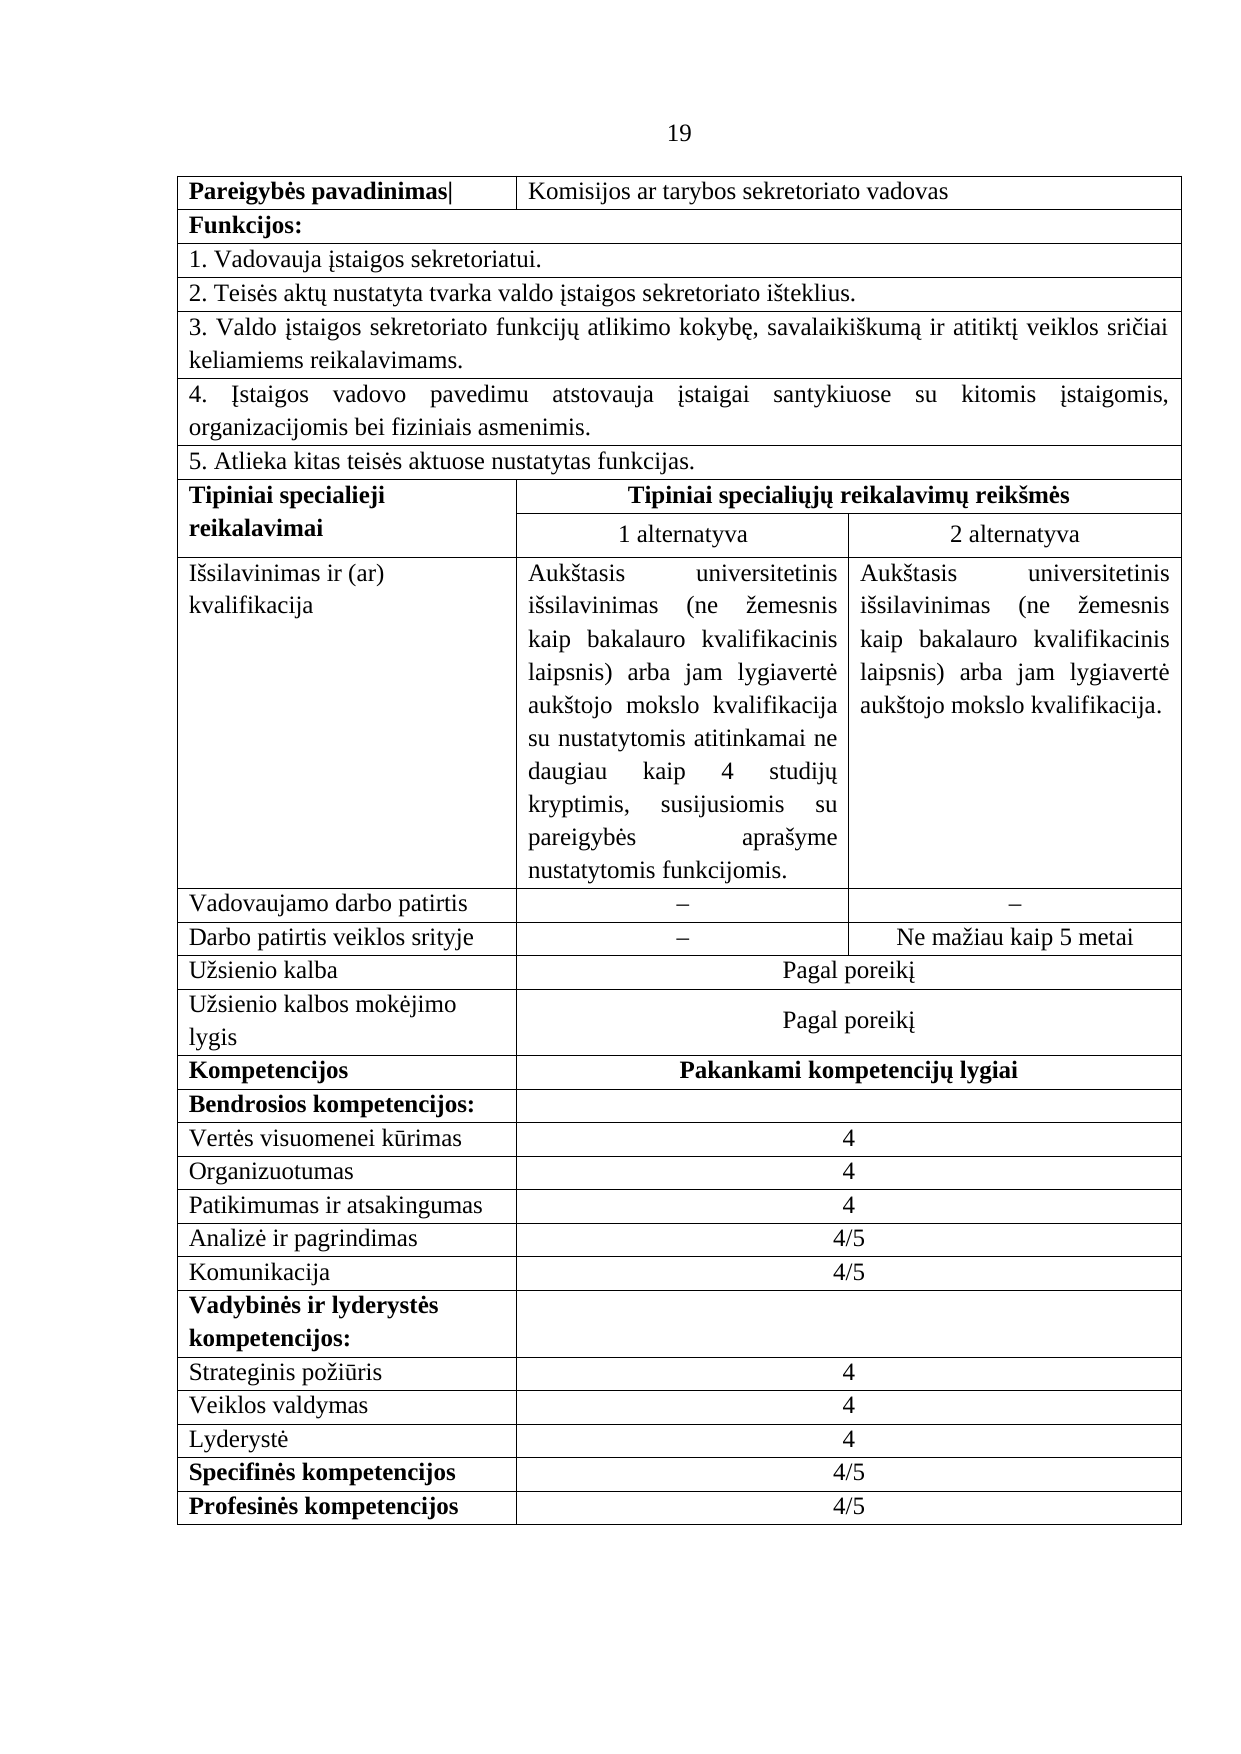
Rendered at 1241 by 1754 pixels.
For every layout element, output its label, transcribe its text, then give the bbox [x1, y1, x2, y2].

table_cell Vadybinės ir lyderystės kompetencijos: [178, 1291, 516, 1356]
table_cell 1 alternatyva [517, 514, 848, 557]
table_cell Ne mažiau kaip 5 metai [849, 923, 1181, 955]
table_cell 4/5 [517, 1257, 1181, 1290]
table_cell 4/5 [517, 1224, 1181, 1256]
table_cell – [517, 923, 848, 955]
table_cell Patikimumas ir atsakingumas [178, 1190, 516, 1223]
table_cell Komisijos ar tarybos sekretoriato vadovas [517, 177, 1181, 209]
table_cell – [849, 889, 1181, 921]
table_cell Pagal poreikį [517, 956, 1181, 988]
table_cell Užsienio kalbos mokėjimo lygis [178, 990, 516, 1055]
table_cell Lyderystė [178, 1425, 516, 1457]
table_cell 4 [517, 1157, 1181, 1189]
table_cell Veiklos valdymas [178, 1391, 516, 1423]
table_cell 4/5 [517, 1492, 1181, 1524]
table_cell Aukštasis universitetinis išsilavinimas (ne žemesnis kaip bakalauro kvalifikacinis laipsnis) arba jam lygiavertė aukštojo mokslo kvalifikacija. [849, 558, 1181, 888]
table_cell Analizė ir pagrindimas [178, 1224, 516, 1256]
table_cell Bendrosios kompetencijos: [178, 1090, 516, 1122]
table_cell Užsienio kalba [178, 956, 516, 988]
table_cell 4. Įstaigos vadovo pavedimu atstovauja įstaigai santykiuose su kitomis įstaigomis, organizacijomis bei fiziniais asmenimis. [178, 379, 1181, 445]
table_cell Strateginis požiūris [178, 1358, 516, 1390]
table_cell 1. Vadovauja įstaigos sekretoriatui. [178, 244, 1181, 277]
table_cell Pagal poreikį [517, 990, 1181, 1055]
table_cell 4 [517, 1358, 1181, 1390]
table_cell Tipiniai specialiųjų reikalavimų reikšmės [517, 480, 1181, 513]
table_cell 2. Teisės aktų nustatyta tvarka valdo įstaigos sekretoriato išteklius. [178, 278, 1181, 311]
table_cell Darbo patirtis veiklos srityje [178, 923, 516, 955]
table_cell 4 [517, 1190, 1181, 1223]
table_cell Kompetencijos [178, 1056, 516, 1088]
table_cell 4/5 [517, 1458, 1181, 1491]
table_cell Pareigybės pavadinimas| [178, 177, 516, 209]
table_cell 5. Atlieka kitas teisės aktuose nustatytas funkcijas. [178, 446, 1181, 479]
table_cell 2 alternatyva [849, 514, 1181, 557]
table_cell Profesinės kompetencijos [178, 1492, 516, 1524]
table_cell Išsilavinimas ir (ar) kvalifikacija [178, 558, 516, 888]
table_cell 4 [517, 1391, 1181, 1423]
table_cell [517, 1291, 1181, 1356]
table_cell Vertės visuomenei kūrimas [178, 1123, 516, 1156]
table_cell Organizuotumas [178, 1157, 516, 1189]
table_cell 4 [517, 1425, 1181, 1457]
table_cell – [517, 889, 848, 921]
table_cell Vadovaujamo darbo patirtis [178, 889, 516, 921]
table_cell Aukštasis universitetinis išsilavinimas (ne žemesnis kaip bakalauro kvalifikacinis laipsnis) arba jam lygiavertė aukštojo mokslo kvalifikacija su nustatytomis atitinkamai ne daugiau kaip 4 studijų kryptimis, susijusiomis su pareigybės aprašyme nustatytomis funkcijomis. [517, 558, 848, 888]
table_cell Funkcijos: [178, 210, 1181, 243]
table_cell Tipiniai specialieji reikalavimai [178, 480, 516, 557]
table_cell Specifinės kompetencijos [178, 1458, 516, 1491]
table_cell 3. Valdo įstaigos sekretoriato funkcijų atlikimo kokybę, savalaikiškumą ir atitiktį veiklos sričiai keliamiems reikalavimams. [178, 312, 1181, 378]
table_cell Pakankami kompetencijų lygiai [517, 1056, 1181, 1088]
table_cell Komunikacija [178, 1257, 516, 1290]
table_cell [517, 1090, 1181, 1122]
table_cell 4 [517, 1123, 1181, 1156]
